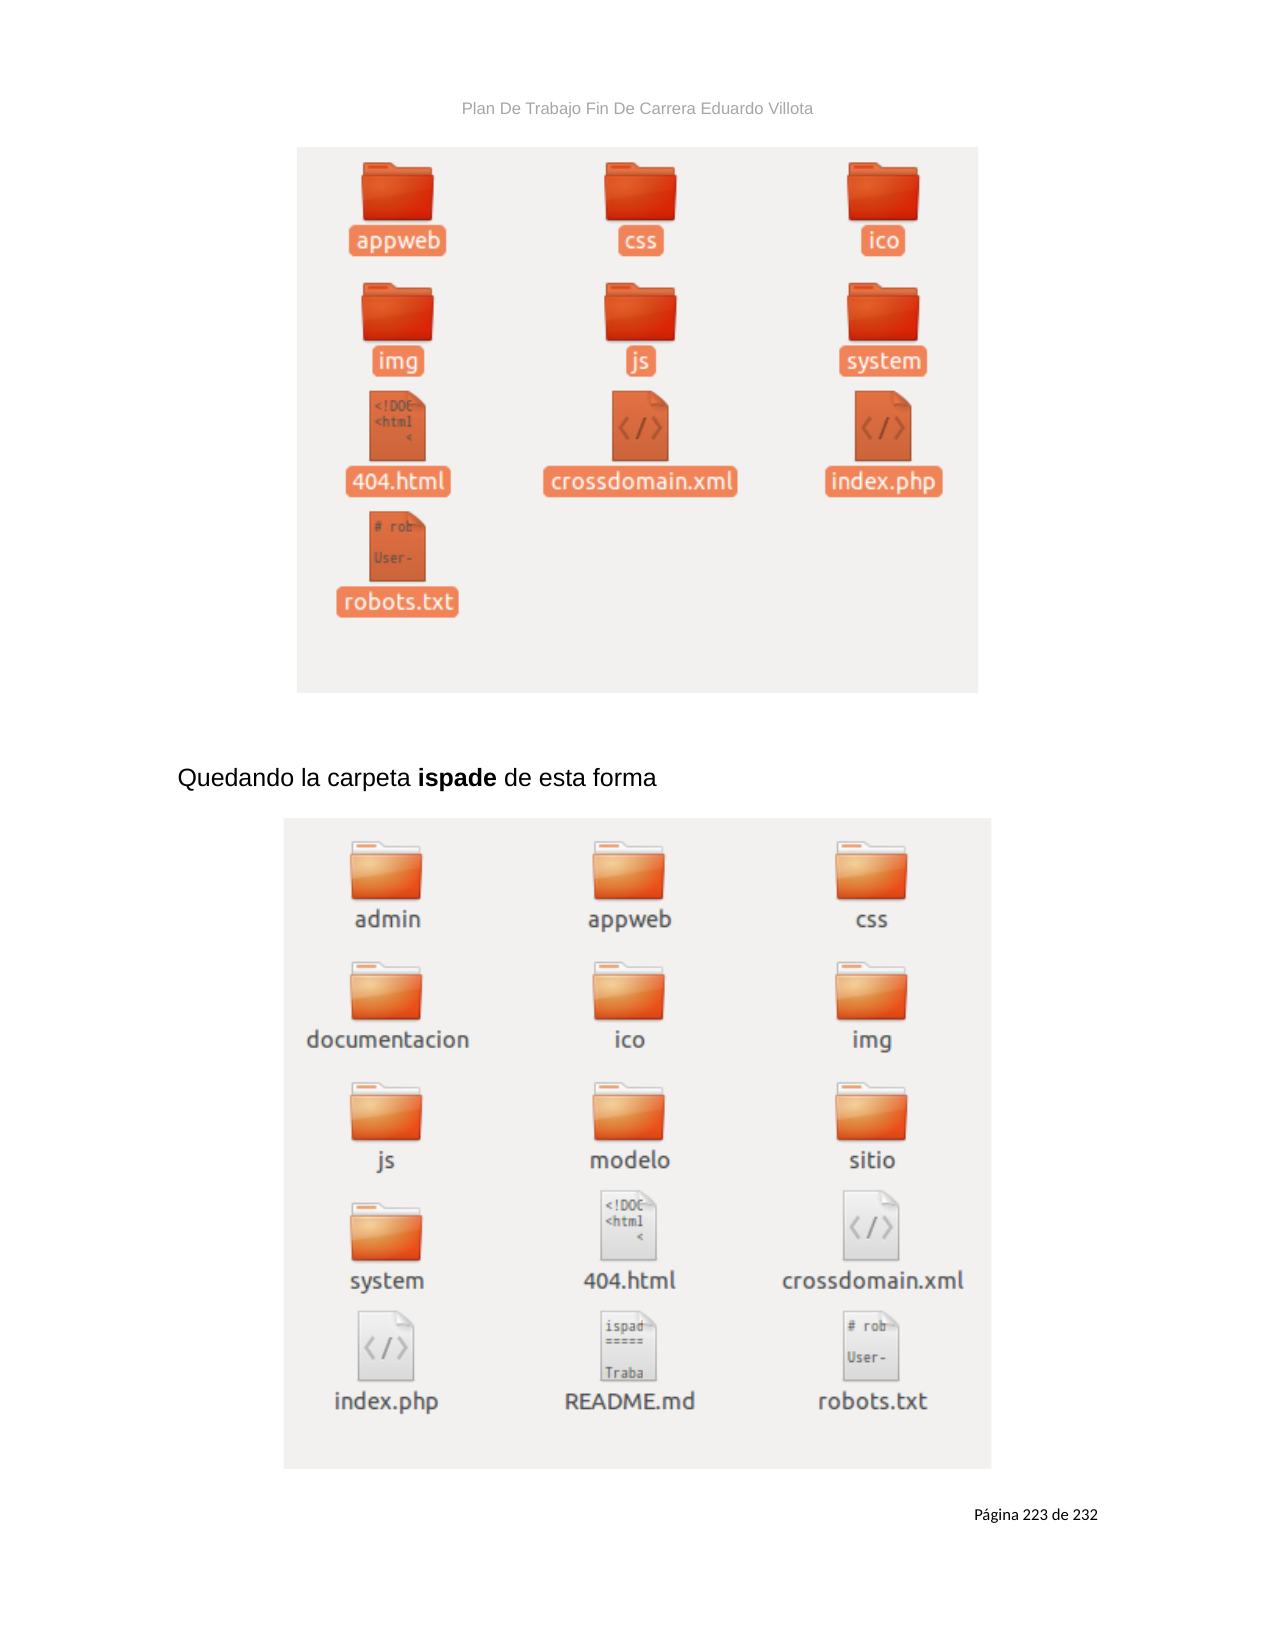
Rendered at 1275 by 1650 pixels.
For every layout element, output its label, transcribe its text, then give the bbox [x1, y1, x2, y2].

text Quedando la carpeta ispade de esta forma [177, 763, 1098, 792]
picture [296, 147, 979, 693]
picture [283, 818, 992, 1469]
